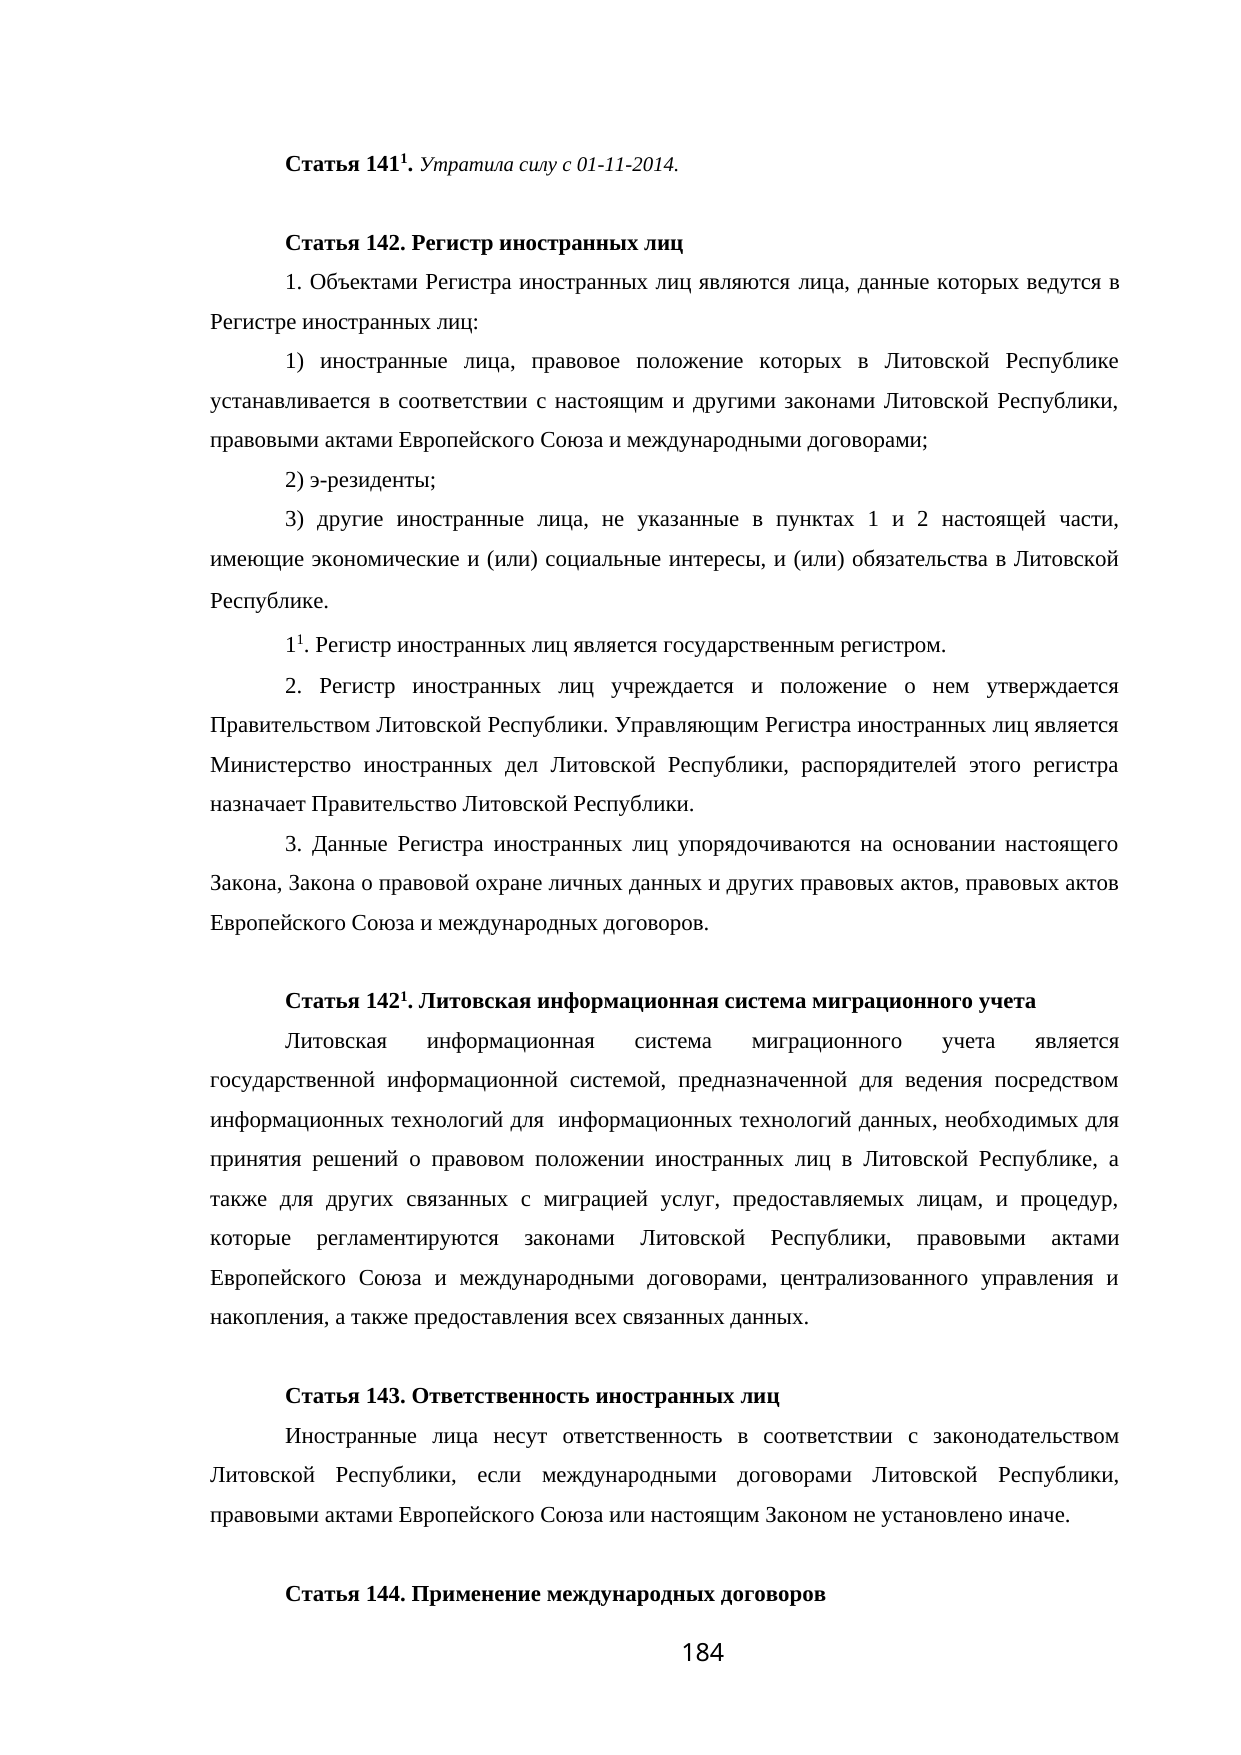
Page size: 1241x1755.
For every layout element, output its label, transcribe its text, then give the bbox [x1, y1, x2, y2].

text Статья 1421. Литовская информационная система миграционного учета [210, 988, 1120, 1014]
text 1. Объектами Регистра иностранных лиц являются лица, данные которых ведутся в Регистре иностранных лиц: [210, 268, 1120, 334]
text 1) иностранные лица, правовое положение которых в Литовской Республике устанавливается в соответствии с настоящим и другими законами Литовской Республики, правовыми актами Европейского Союза и международными договорами; [210, 347, 1120, 453]
subtitle Статья 143. Ответственность иностранных лиц [210, 1382, 1120, 1409]
text Статья 144. Применение международных договоров [210, 1580, 1120, 1606]
text 3. Данные Регистра иностранных лиц упорядочиваются на основании настоящего Закона, Закона о правовой охране личных данных и других правовых актов, правовых актов Европейского Союза и международных договоров. [210, 830, 1120, 935]
text 11. Регистр иностранных лиц является государственным регистром. [210, 629, 1120, 657]
text 2. Регистр иностранных лиц учреждается и положение о нем утверждается Правительством Литовской Республики. Управляющим Регистра иностранных лиц является Министерство иностранных дел Литовской Республики, распорядителей этого регистра назначает Правительство Литовской Республики. [210, 672, 1120, 817]
text 3) другие иностранные лица, не указанные в пунктах 1 и 2 настоящей части, имеющие экономические и (или) социальные интересы, и (или) обязательства в Литовской Республике. [210, 505, 1120, 614]
subtitle Статья 142. Регистр иностранных лиц [210, 229, 1120, 255]
text 2) э-резиденты; [210, 466, 1120, 492]
text Статья 1411. Утратила силу с 01-11-2014. [210, 150, 1120, 176]
text Иностранные лица несут ответственность в соответствии с законодательством Литовской Республики, если международными договорами Литовской Республики, правовыми актами Европейского Союза или настоящим Законом не установлено иначе. [210, 1422, 1120, 1527]
text Литовская информационная система миграционного учета является государственной информационной системой, предназначенной для ведения посредством информационных технологий для информационных технологий данных, необходимых для принятия решений о правовом положении иностранных лиц в Литовской Республике, а также для других связанных с миграцией услуг, предоставляемых лицам, и процедур, которые регламентируются законами Литовской Республики, правовыми актами Европейского Союза и международными договорами, централизованного управления и накопления, а также предоставления всех связанных данных. [210, 1027, 1120, 1330]
